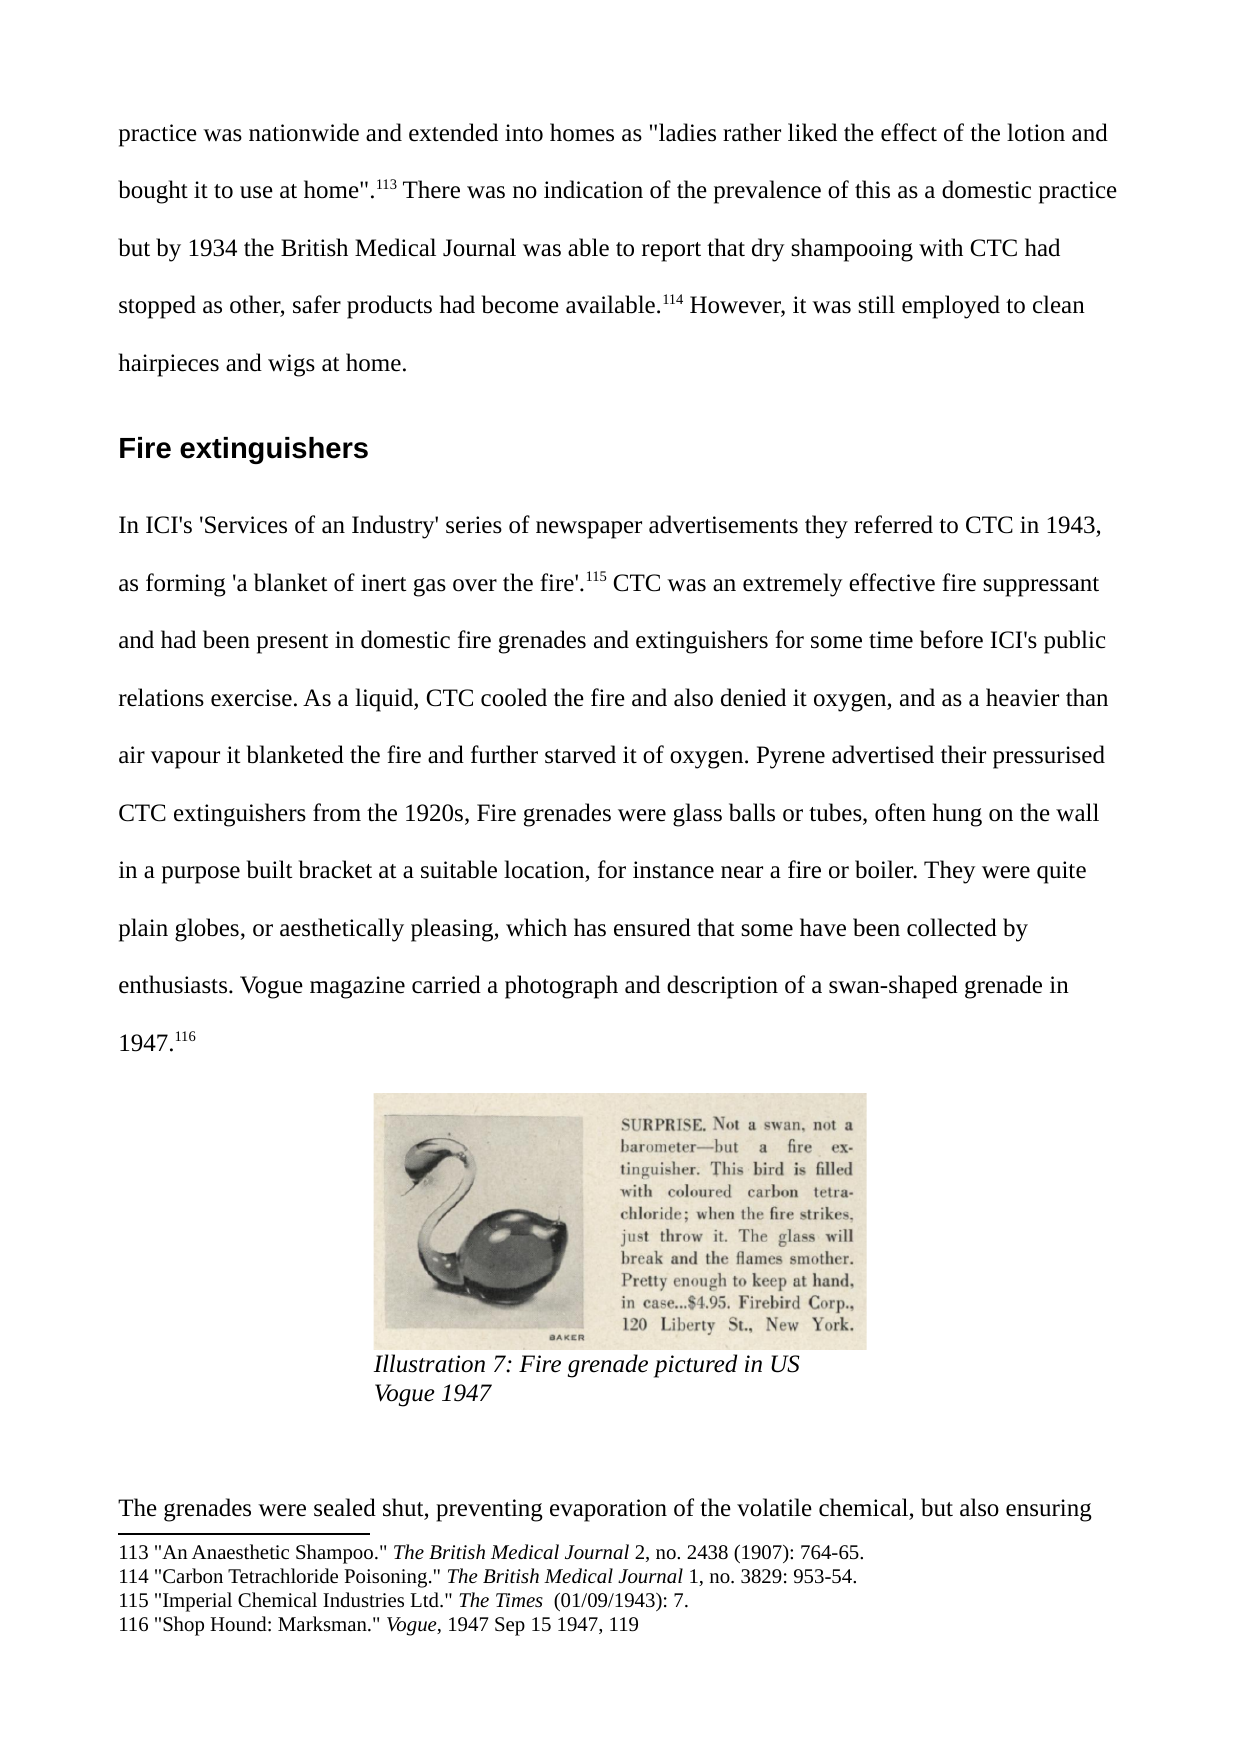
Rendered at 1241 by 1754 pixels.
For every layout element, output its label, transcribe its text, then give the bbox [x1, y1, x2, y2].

picture [373, 1093, 867, 1350]
text practice was nationwide and extended into homes as "ladies rather liked the effect of the lotion and bought it to use at home". There was no indication of the prevalence of this as a domestic practice but by 1934 the British Medical Journal was able to report that dry shampooing with CTC had stopped as other, safer products had become available. However, it was still employed to clean hairpieces and wigs at home. [118, 118, 1122, 377]
text In ICI's 'Services of an Industry' series of newspaper advertisements they referred to CTC in 1943, as forming 'a blanket of inert gas over the fire'. CTC was an extremely effective fire suppressant and had been present in domestic fire grenades and extinguishers for some time before ICI's public relations exercise. As a liquid, CTC cooled the fire and also denied it oxygen, and as a heavier than air vapour it blanketed the fire and further starved it of oxygen. Pyrene advertised their pressurised CTC extinguishers from the 1920s, Fire grenades were glass balls or tubes, often hung on the wall in a purpose built bracket at a suitable location, for instance near a fire or boiler. They were quite plain globes, or aesthetically pleasing, which has ensured that some have been collected by enthusiasts. Vogue magazine carried a photograph and description of a swan-shaped grenade in 1947. [118, 510, 1122, 1056]
subtitle Fire extinguishers [118, 431, 1122, 464]
text The grenades were sealed shut, preventing evaporation of the volatile chemical, but also ensuring [118, 1493, 1122, 1522]
text "An Anaesthetic Shampoo." The British Medical Journal 2, no. 2438 (1907): 764-65. [118, 1539, 1122, 1564]
text "Carbon Tetrachloride Poisoning." The British Medical Journal 1, no. 3829: 953-54. [118, 1564, 1122, 1588]
text Illustration 7: Fire grenade pictured in US Vogue 1947 [373, 1350, 867, 1407]
text "Imperial Chemical Industries Ltd." The Times (01/09/1943): 7. [118, 1588, 1122, 1612]
text "Shop Hound: Marksman." Vogue, 1947 Sep 15 1947, 119 [118, 1612, 1122, 1636]
